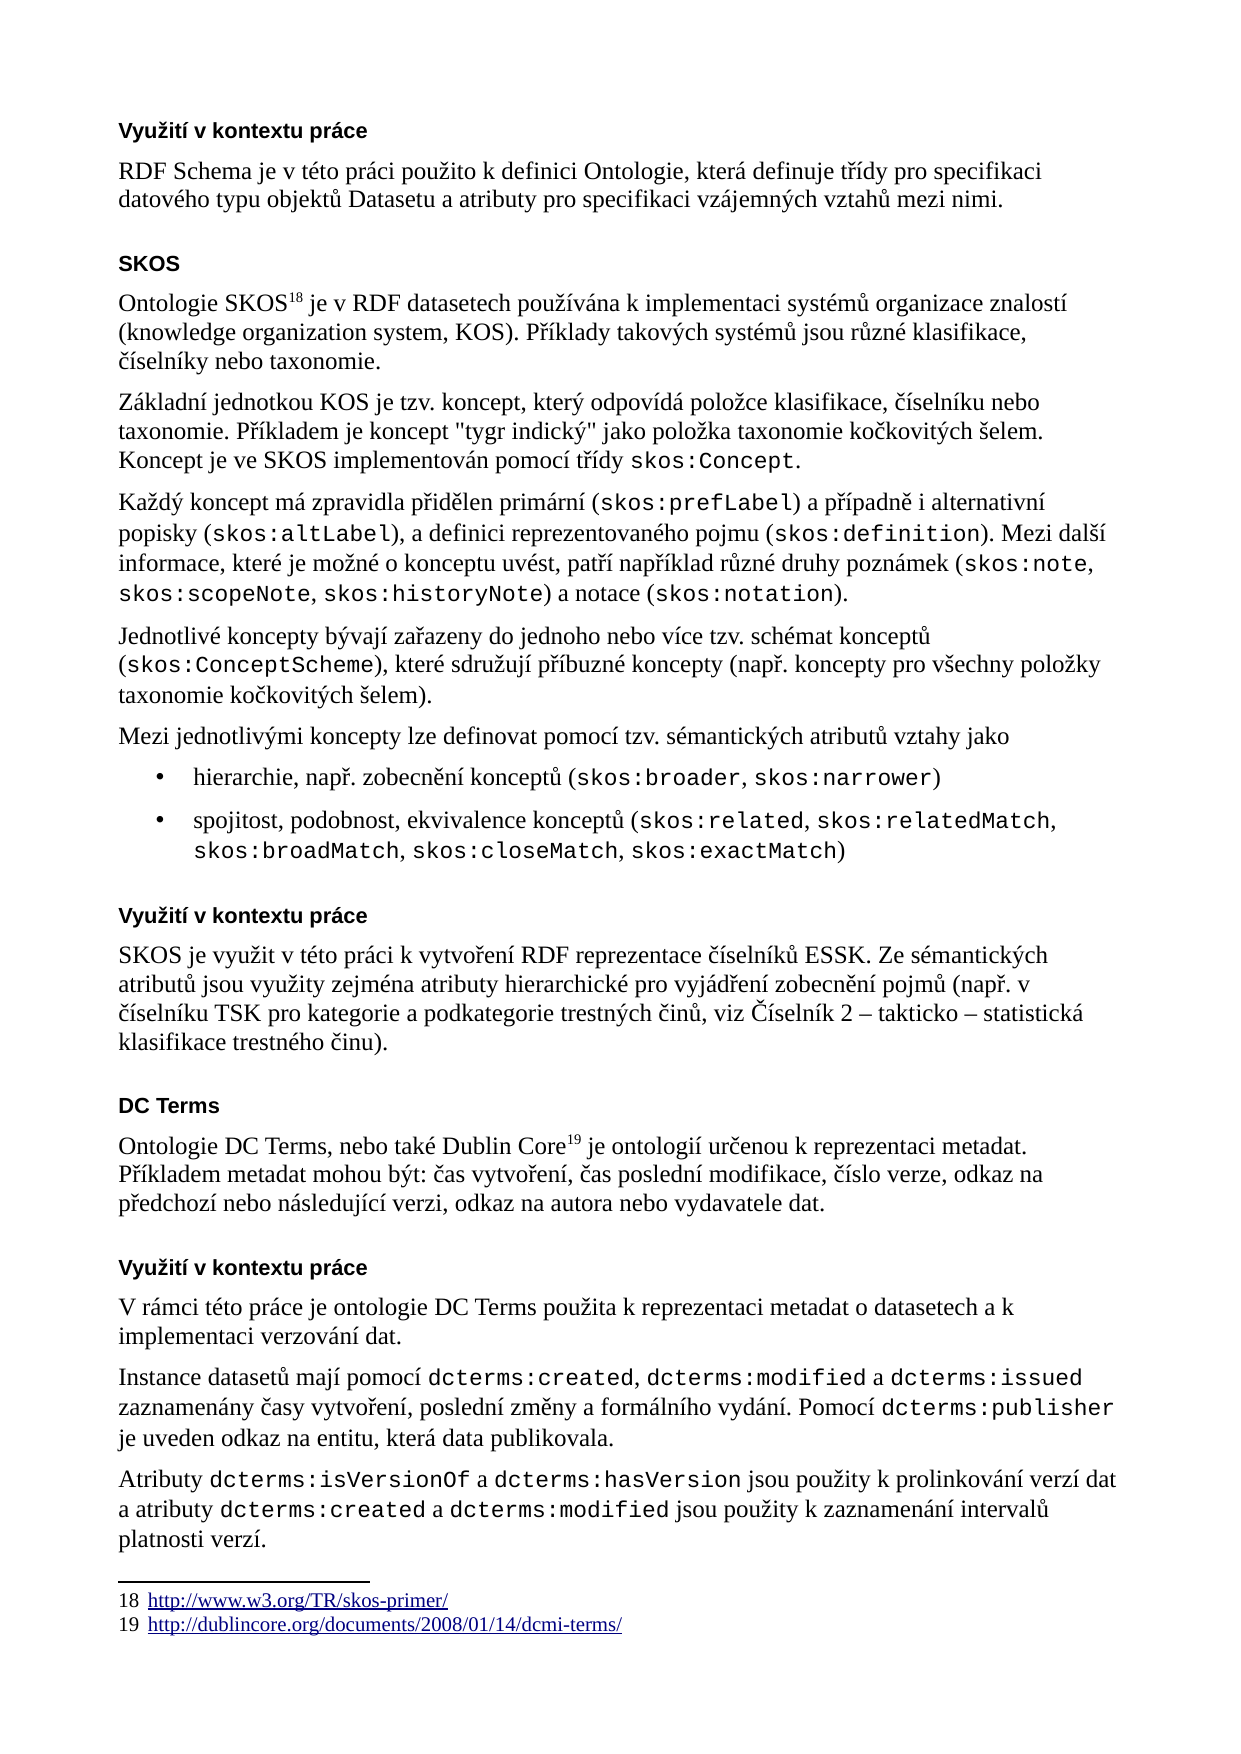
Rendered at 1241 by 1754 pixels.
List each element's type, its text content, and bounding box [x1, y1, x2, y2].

text Atributy dcterms:isVersionOf a dcterms:hasVersion jsou použity k prolinkování verzí dat a atributy dcterms:created a dcterms:modified jsou použity k zaznamenání intervalů platnosti verzí. [118, 1464, 1122, 1553]
text Každý koncept má zpravidla přidělen primární (skos:prefLabel) a případně i alternativní popisky (skos:altLabel), a definici reprezentovaného pojmu (skos:definition). Mezi další informace, které je možné o konceptu uvést, patří například různé druhy poznámek (skos:note, skos:scopeNote, skos:historyNote) a notace (skos:notation). [118, 487, 1122, 608]
list spojitost, podobnost, ekvivalence konceptů (skos:related, skos:relatedMatch, skos:broadMatch, skos:closeMatch, skos:exactMatch) [156, 805, 1122, 865]
text Ontologie SKOS je v RDF datasetech používána k implementaci systémů organizace znalostí (knowledge organization system, KOS). Příklady takových systémů jsou různé klasifikace, číselníky nebo taxonomie. [118, 288, 1122, 375]
text RDF Schema je v této práci použito k definici Ontologie, která definuje třídy pro specifikaci datového typu objektů Datasetu a atributy pro specifikaci vzájemných vztahů mezi nimi. [118, 156, 1122, 213]
text http://www.w3.org/TR/skos-primer/ [118, 1588, 1122, 1612]
text Jednotlivé koncepty bývají zařazeny do jednoho nebo více tzv. schémat konceptů (skos:ConceptScheme), které sdružují příbuzné koncepty (např. koncepty pro všechny položky taxonomie kočkovitých šelem). [118, 621, 1122, 708]
subtitle SKOS [118, 251, 1122, 276]
text SKOS je využit v této práci k vytvoření RDF reprezentace číselníků ESSK. Ze sémantických atributů jsou využity zejména atributy hierarchické pro vyjádření zobecnění pojmů (např. v číselníku TSK pro kategorie a podkategorie trestných činů, viz Číselník 2 – takticko – statistická klasifikace trestného činu). [118, 941, 1122, 1056]
text Mezi jednotlivými koncepty lze definovat pomocí tzv. sémantických atributů vztahy jako [118, 721, 1122, 750]
text Instance datasetů mají pomocí dcterms:created, dcterms:modified a dcterms:issued zaznamenány časy vytvoření, poslední změny a formálního vydání. Pomocí dcterms:publisher je uveden odkaz na entitu, která data publikovala. [118, 1362, 1122, 1451]
list hierarchie, např. zobecnění konceptů (skos:broader, skos:narrower) [156, 762, 1122, 792]
text Ontologie DC Terms, nebo také Dublin Core je ontologií určenou k reprezentaci metadat. Příkladem metadat mohou být: čas vytvoření, čas poslední modifikace, číslo verze, odkaz na předchozí nebo následující verzi, odkaz na autora nebo vydavatele dat. [118, 1131, 1122, 1217]
text http://dublincore.org/documents/2008/01/14/dcmi-terms/ [118, 1612, 1122, 1636]
text V rámci této práce je ontologie DC Terms použita k reprezentaci metadat o datasetech a k implementaci verzování dat. [118, 1292, 1122, 1350]
text Základní jednotkou KOS je tzv. koncept, který odpovídá položce klasifikace, číselníku nebo taxonomie. Příkladem je koncept "tygr indický" jako položka taxonomie kočkovitých šelem. Koncept je ve SKOS implementován pomocí třídy skos:Concept. [118, 387, 1122, 475]
subtitle Využití v kontextu práce [118, 903, 1122, 928]
subtitle Využití v kontextu práce [118, 118, 1122, 143]
subtitle DC Terms [118, 1093, 1122, 1118]
subtitle Využití v kontextu práce [118, 1254, 1122, 1280]
